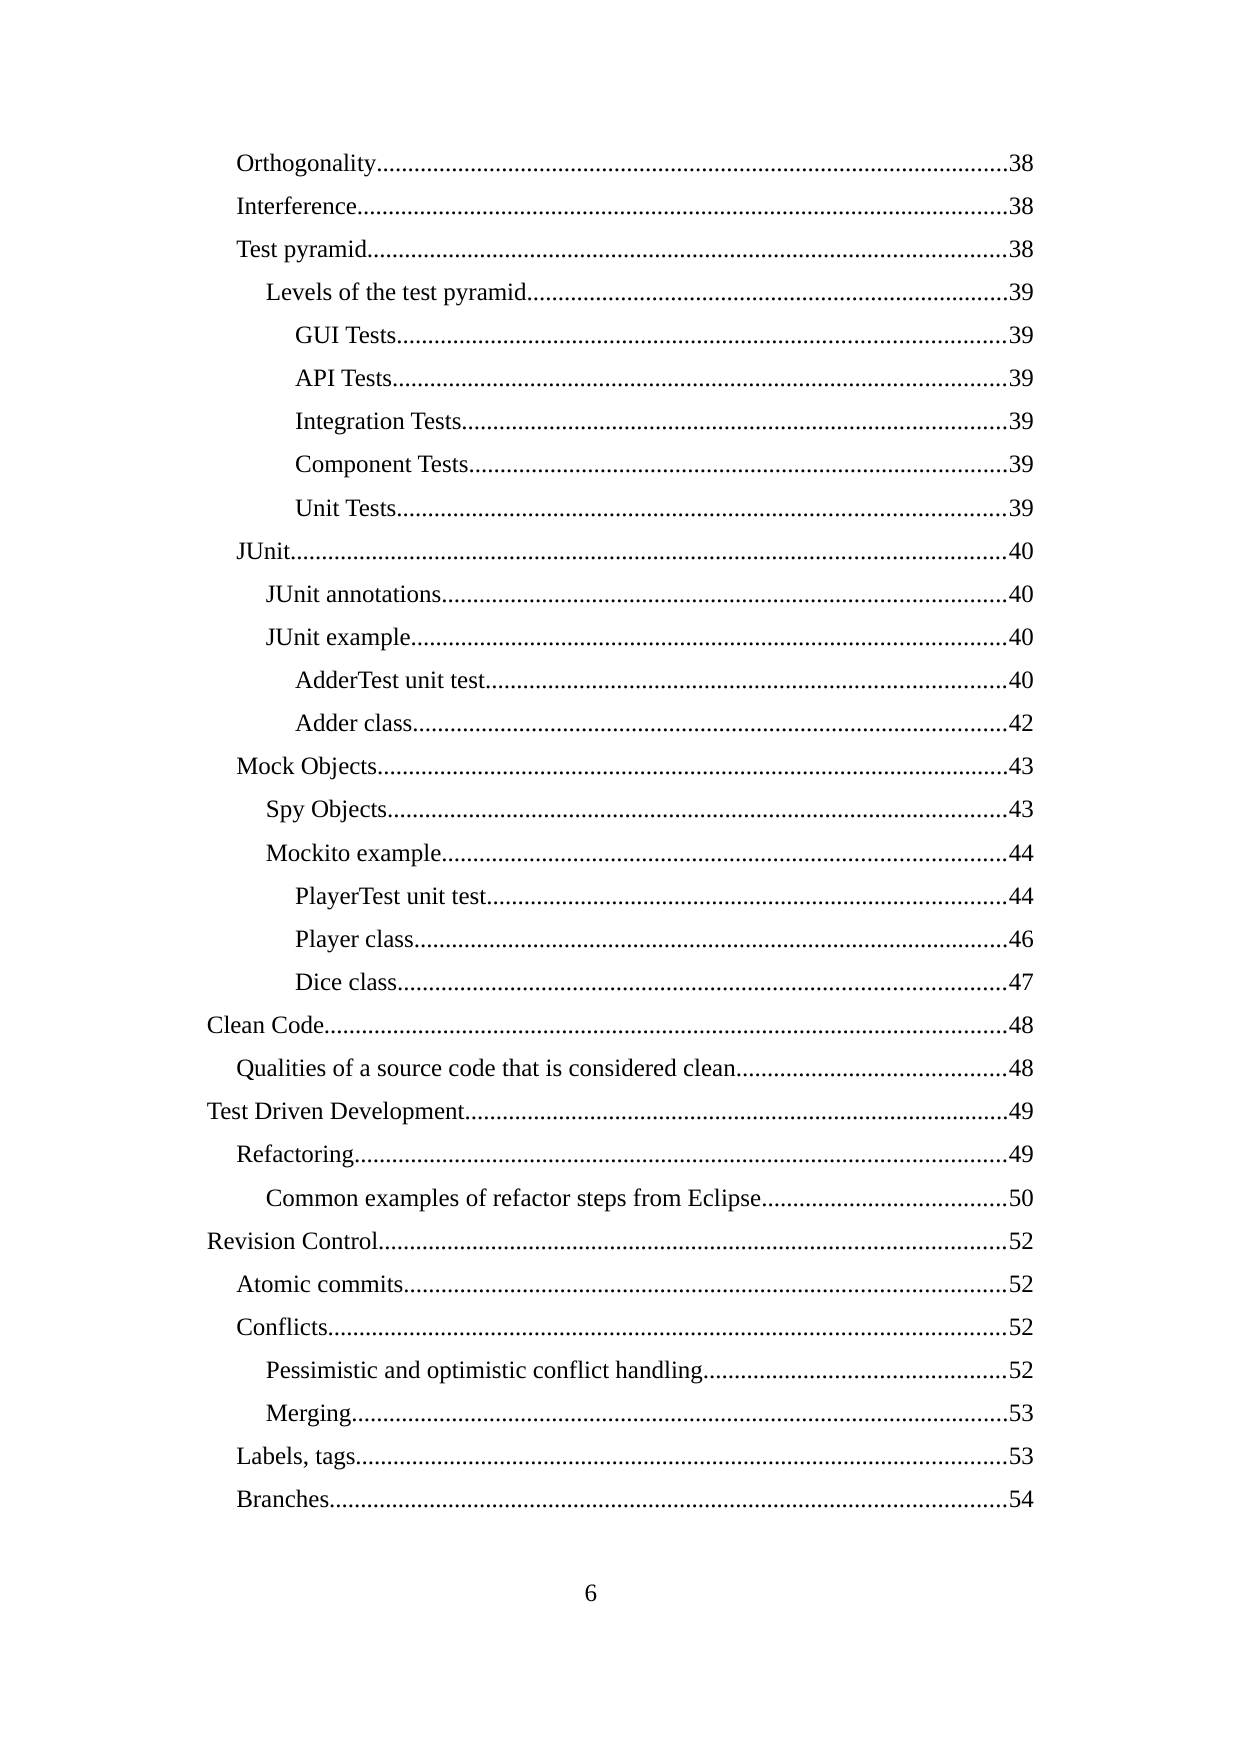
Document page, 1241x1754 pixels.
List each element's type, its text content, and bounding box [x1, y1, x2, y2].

text Component Tests 39 [295, 449, 1033, 478]
text Interference 38 [236, 191, 1033, 219]
text Spy Objects 43 [266, 794, 1033, 823]
text Labels, tags 53 [236, 1441, 1033, 1470]
text GUI Tests 39 [295, 320, 1033, 349]
text Refactoring 49 [236, 1139, 1033, 1168]
text Levels of the test pyramid 39 [266, 277, 1033, 306]
text Pessimistic and optimistic conflict handling 52 [266, 1355, 1033, 1384]
text Mock Objects 43 [236, 751, 1033, 780]
text Atomic commits 52 [236, 1269, 1033, 1298]
text AdderTest unit test 40 [295, 665, 1033, 694]
text Adder class 42 [295, 708, 1033, 737]
text Qualities of a source code that is considered clean 48 [236, 1053, 1033, 1082]
text Branches 54 [236, 1484, 1033, 1513]
text Clean Code 48 [207, 1010, 1033, 1039]
text PlayerTest unit test 44 [295, 881, 1033, 909]
text Revision Control 52 [207, 1226, 1033, 1254]
text Test pyramid 38 [236, 234, 1033, 263]
text API Tests 39 [295, 363, 1033, 392]
text Player class 46 [295, 924, 1033, 953]
text Unit Tests 39 [295, 493, 1033, 521]
text Dice class 47 [295, 967, 1033, 996]
text Test Driven Development 49 [207, 1096, 1033, 1125]
text Conflicts 52 [236, 1312, 1033, 1341]
text Merging 53 [266, 1398, 1033, 1427]
text JUnit 40 [236, 536, 1033, 564]
text Common examples of refactor steps from Eclipse 50 [266, 1183, 1033, 1211]
text JUnit annotations 40 [266, 579, 1033, 608]
text Orthogonality 38 [236, 148, 1033, 176]
text JUnit example 40 [266, 622, 1033, 651]
text Mockito example 44 [266, 838, 1033, 866]
text Integration Tests 39 [295, 406, 1033, 435]
